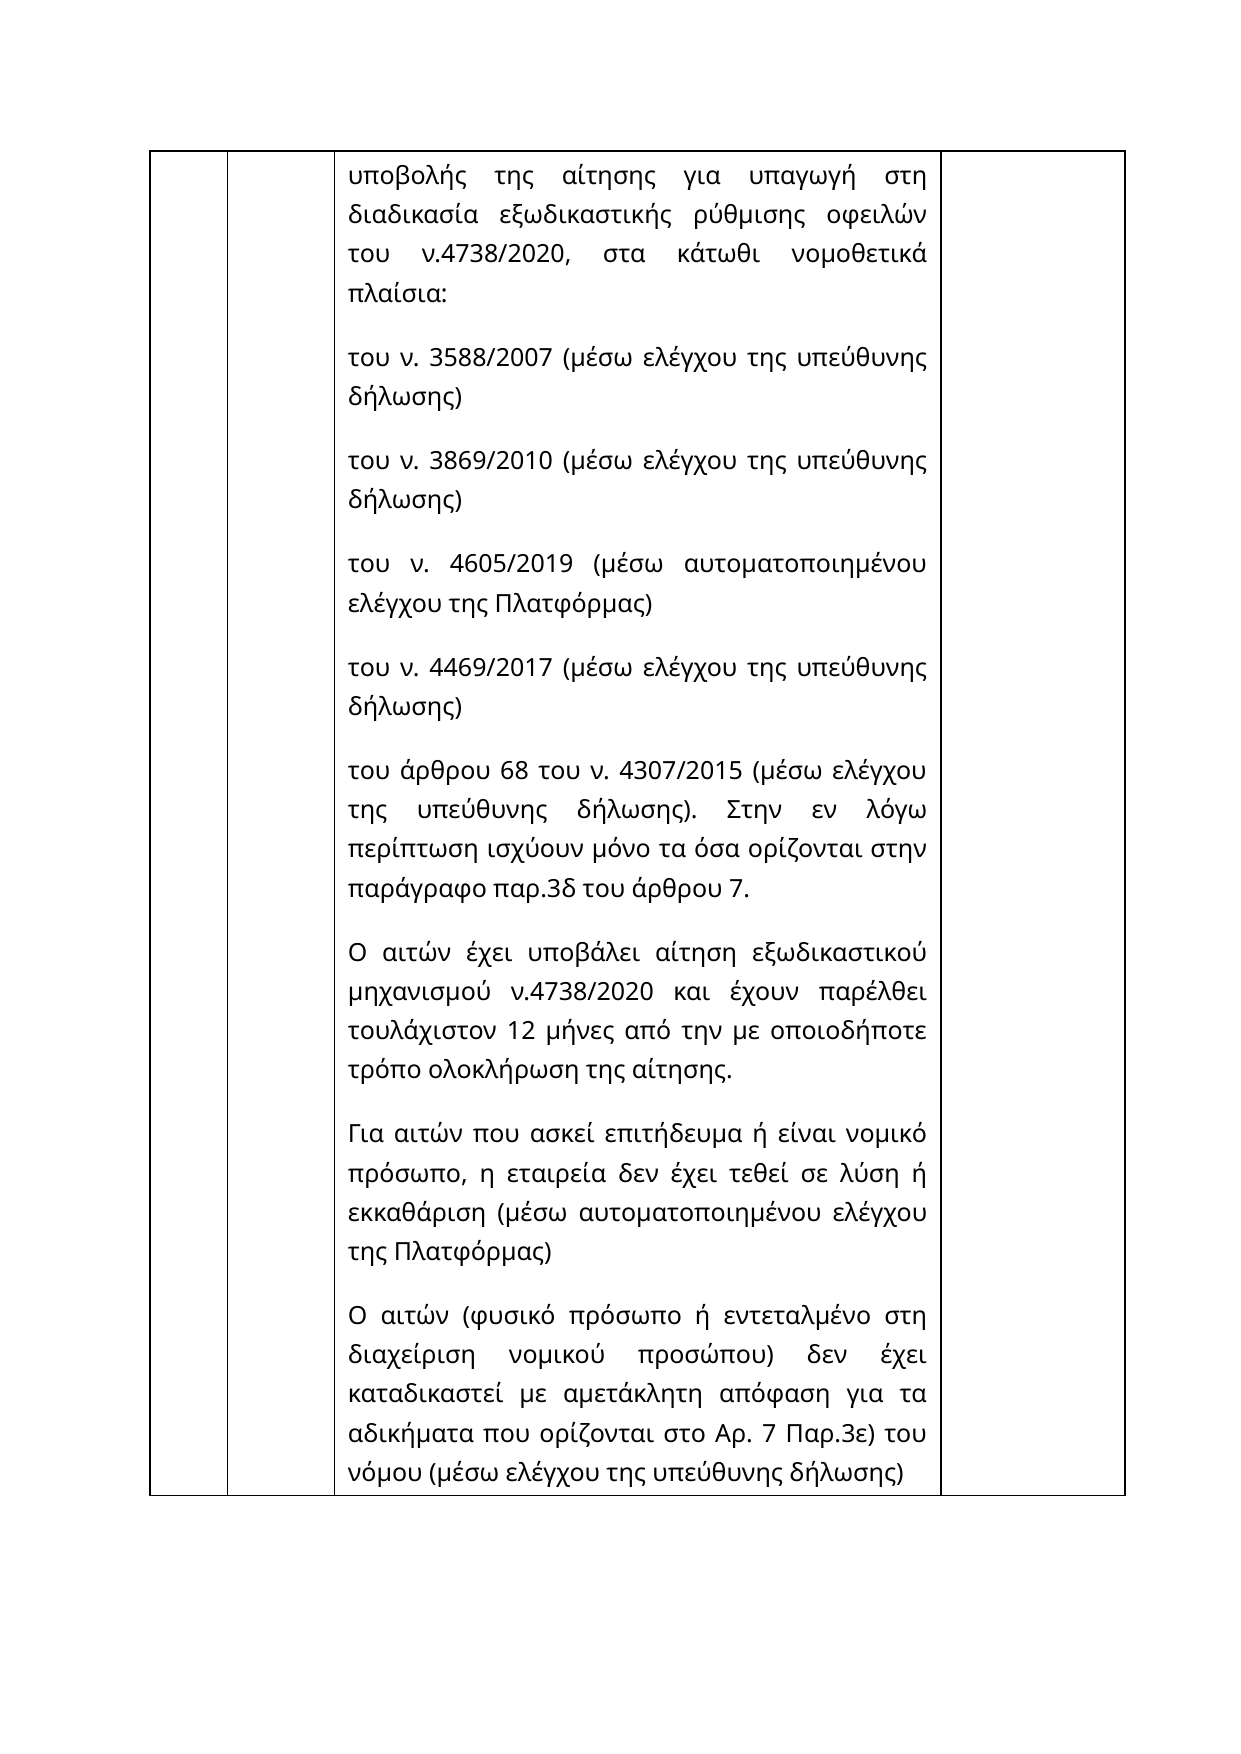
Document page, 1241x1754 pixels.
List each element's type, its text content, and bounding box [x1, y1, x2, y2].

table_cell υποβολής της αίτησης για υπαγωγή στη διαδικασία εξωδικαστικής ρύθμισης οφειλών του ν.4738/2020, στα κάτωθι νομοθετικά πλαίσια: του ν. 3588/2007 (μέσω ελέγχου της υπεύθυνης δήλωσης) του ν. 3869/2010 (μέσω ελέγχου της υπεύθυνης δήλωσης) του ν. 4605/2019 (μέσω αυτοματοποιημένου ελέγχου της Πλατφόρμας) του ν. 4469/2017 (μέσω ελέγχου της υπεύθυνης δήλωσης) του άρθρου 68 του ν. 4307/2015 (μέσω ελέγχου της υπεύθυνης δήλωσης). Στην εν λόγω περίπτωση ισχύουν μόνο τα όσα ορίζονται στην παράγραφο παρ.3δ του άρθρου 7. Ο αιτών έχει υποβάλει αίτηση εξωδικαστικού μηχανισμού ν.4738/2020 και έχουν παρέλθει τουλάχιστον 12 μήνες από την με οποιοδήποτε τρόπο ολοκλήρωση της αίτησης. Για αιτών που ασκεί επιτήδευμα ή είναι νομικό πρόσωπο, η εταιρεία δεν έχει τεθεί σε λύση ή εκκαθάριση (μέσω αυτοματοποιημένου ελέγχου της Πλατφόρμας) Ο αιτών (φυσικό πρόσωπο ή εντεταλμένο στη διαχείριση νομικού προσώπου) δεν έχει καταδικαστεί με αμετάκλητη απόφαση για τα αδικήματα που ορίζονται στο Αρ. 7 Παρ.3ε) του νόμου (μέσω ελέγχου της υπεύθυνης δήλωσης) [335, 152, 940, 1495]
table_cell [228, 152, 334, 1495]
table_cell [151, 152, 227, 1495]
table_cell [942, 152, 1124, 1495]
